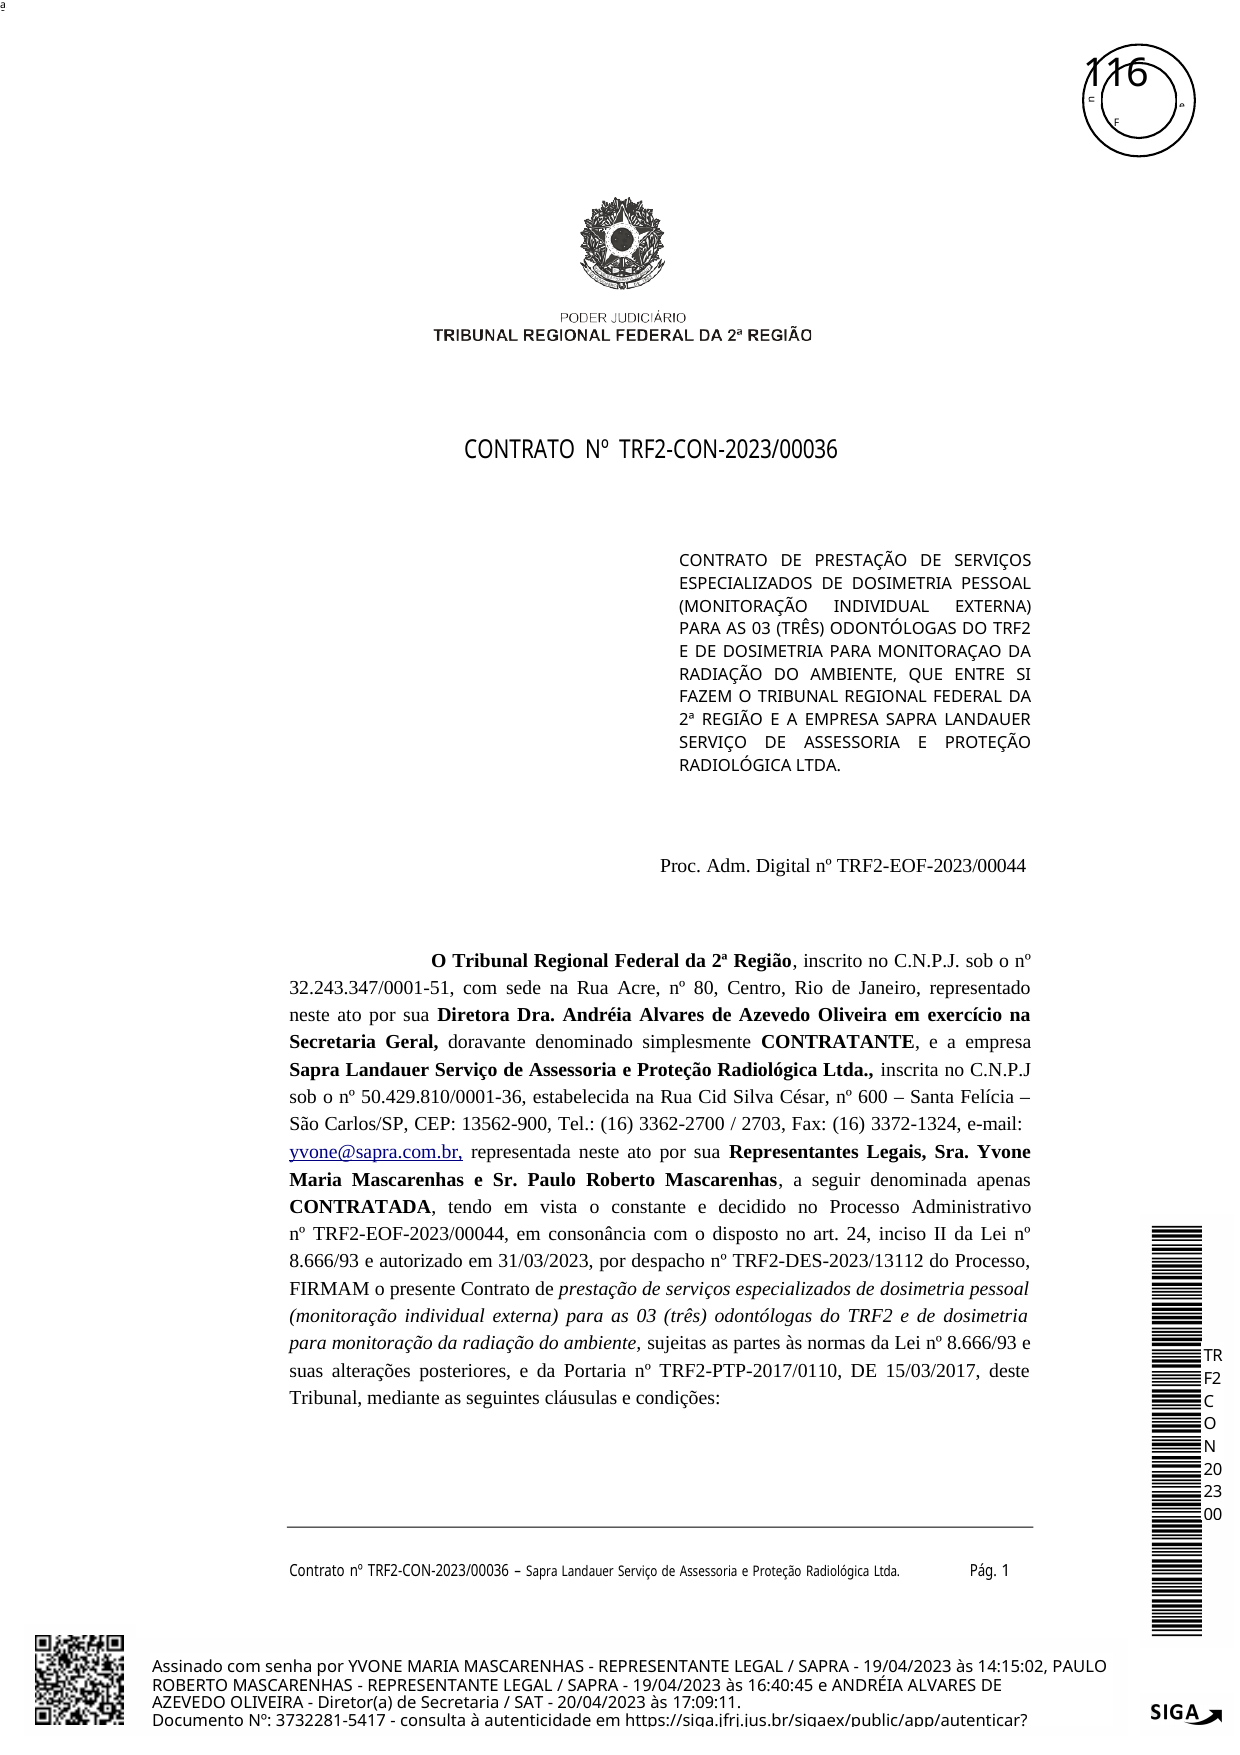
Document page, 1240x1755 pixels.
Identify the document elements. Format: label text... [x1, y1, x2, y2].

text O Tribunal Regional Federal da 2ª Região, inscrito no C.N.P.J. sob o nº 32.243.347/0001-51, com sede na Rua Acre, nº 80, Centro, Rio de Janeiro, representado neste ato por sua Diretora Dra. Andréia Alvares de Azevedo Oliveira em exercício na Secretaria Geral, doravante denominado simplesmente CONTRATANTE, e a empresa Sapra Landauer Serviço de Assessoria e Proteção Radiológica Ltda., inscrita no C.N.P.J sob o nº 50.429.810/0001-36, estabelecida na Rua Cid Silva César, nº 600 – Santa Felícia – São Carlos/SP, CEP: 13562-900, Tel.: (16) 3362-2700 / 2703, Fax: (16) 3372-1324, e-mail: [289, 948, 1031, 1135]
subtitle CONTRATO Nº TRF2-CON-2023/00036 [464, 431, 1181, 466]
text a [0, 0, 6, 10]
text u [1086, 96, 1100, 104]
text yvone@sapra.com.br, representada neste ato por sua Representantes Legais, Sra. Yvone Maria Mascarenhas e Sr. Paulo Roberto Mascarenhas, a seguir denominada apenas CONTRATADA, tendo em vista o constante e decidido no Processo Administrativo nº TRF2-EOF-2023/00044, em consonância com o disposto no art. 24, inciso II da Lei nº 8.666/93 e autorizado em 31/03/2023, por despacho nº TRF2-DES-2023/13112 do Processo, FIRMAM o presente Contrato de prestação de serviços especializados de dosimetria pessoal (monitoração individual externa) para as 03 (três) odontólogas do TRF2 e de dosimetria para monitoração da radiação do ambiente, sujeitas as partes às normas da Lei nº 8.666/93 e suas alterações posteriores, e da Portaria nº TRF2-PTP-2017/0110, DE 15/03/2017, deste Tribunal, mediante as seguintes cláusulas e condições: [289, 1140, 1031, 1409]
text CONTRATO DE PRESTAÇÃO DE SERVIÇOS ESPECIALIZADOS DE DOSIMETRIA PESSOAL (MONITORAÇÃO INDIVIDUAL EXTERNA) PARA AS 03 (TRÊS) ODONTÓLOGAS DO TRF2 E DE DOSIMETRIA PARA MONITORAÇAO DA RADIAÇÃO DO AMBIENTE, QUE ENTRE SI FAZEM O TRIBUNAL REGIONAL FEDERAL DA 2ª REGIÃO E A EMPRESA SAPRA LANDAUER SERVIÇO DE ASSESSORIA E PROTEÇÃO RADIOLÓGICA LTDA. [679, 549, 1031, 776]
text Contrato nº TRF2-CON-2023/00036 – Sapra Landauer Serviço de Assessoria e Proteção Radiológica Ltda. Pág. 1 [289, 1558, 1139, 1581]
text e [1179, 98, 1193, 106]
text TRF2CON202300036A [1203, 1344, 1224, 1520]
text Proc. Adm. Digital nº TRF2-EOF-2023/00044 [660, 853, 1181, 876]
